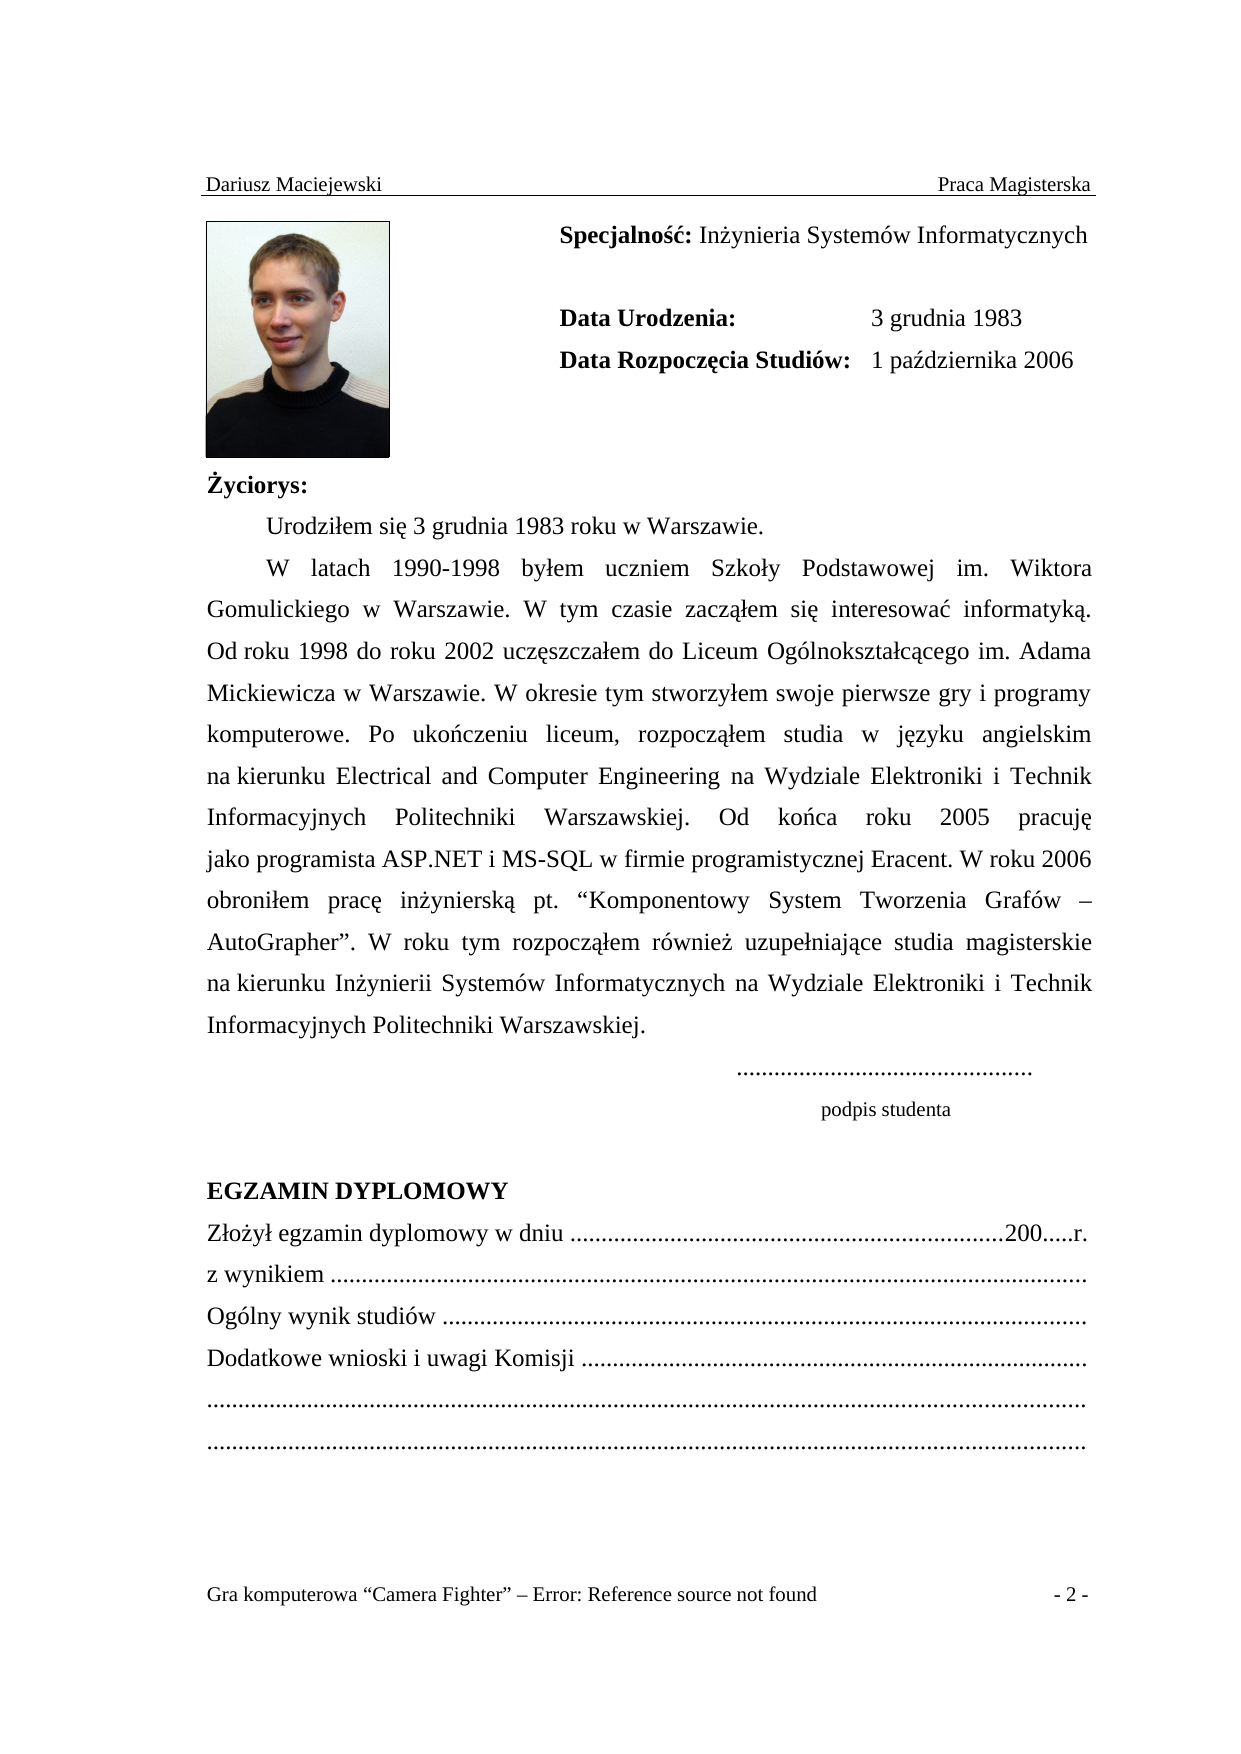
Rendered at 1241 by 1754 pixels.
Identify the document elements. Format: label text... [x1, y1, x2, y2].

text Życiorys: [207, 471, 1092, 498]
text Urodziłem się 3 grudnia 1983 roku w Warszawie. [207, 512, 1092, 540]
text W latach 1990-1998 byłem uczniem Szkoły Podstawowej im. Wiktora Gomulickiego w Warszawie. W tym czasie zacząłem się interesować informatyką. Od roku 1998 do roku 2002 uczęszczałem do Liceum Ogólnokształcącego im. Adama Mickiewicza w Warszawie. W okresie tym stworzyłem swoje pierwsze gry i programy komputerowe. Po ukończeniu liceum, rozpocząłem studia w języku angielskim na kierunku Electrical and Computer Engineering na Wydziale Elektroniki i Technik Informacyjnych Politechniki Warszawskiej. Od końca roku 2005 pracuję jako programista ASP.NET i MS-SQL w firmie programistycznej Eracent. W roku 2006 obroniłem pracę inżynierską pt. “Komponentowy System Tworzenia Grafów – AutoGrapher”. W roku tym rozpocząłem również uzupełniające studia magisterskie na kierunku Inżynierii Systemów Informatycznych na Wydziale Elektroniki i Technik Informacyjnych Politechniki Warszawskiej. [207, 554, 1092, 1039]
text Dodatkowe wnioski i uwagi Komisji [207, 1344, 1092, 1454]
text podpis studenta [207, 1094, 1092, 1122]
text z wynikiem [207, 1261, 1092, 1288]
picture [207, 222, 389, 457]
text Specjalność: Inżynieria Systemów Informatycznych [390, 221, 1092, 249]
text Data Rozpoczęcia Studiów: 1 października 2006 [390, 346, 1092, 374]
text Egzamin dyplomowy [207, 1177, 1092, 1205]
text Ogólny wynik studiów [207, 1302, 1092, 1330]
text Data Urodzenia: 3 grudnia 1983 [390, 304, 1092, 332]
text Złożył egzamin dyplomowy w dniu 200.....r. [207, 1219, 1092, 1247]
